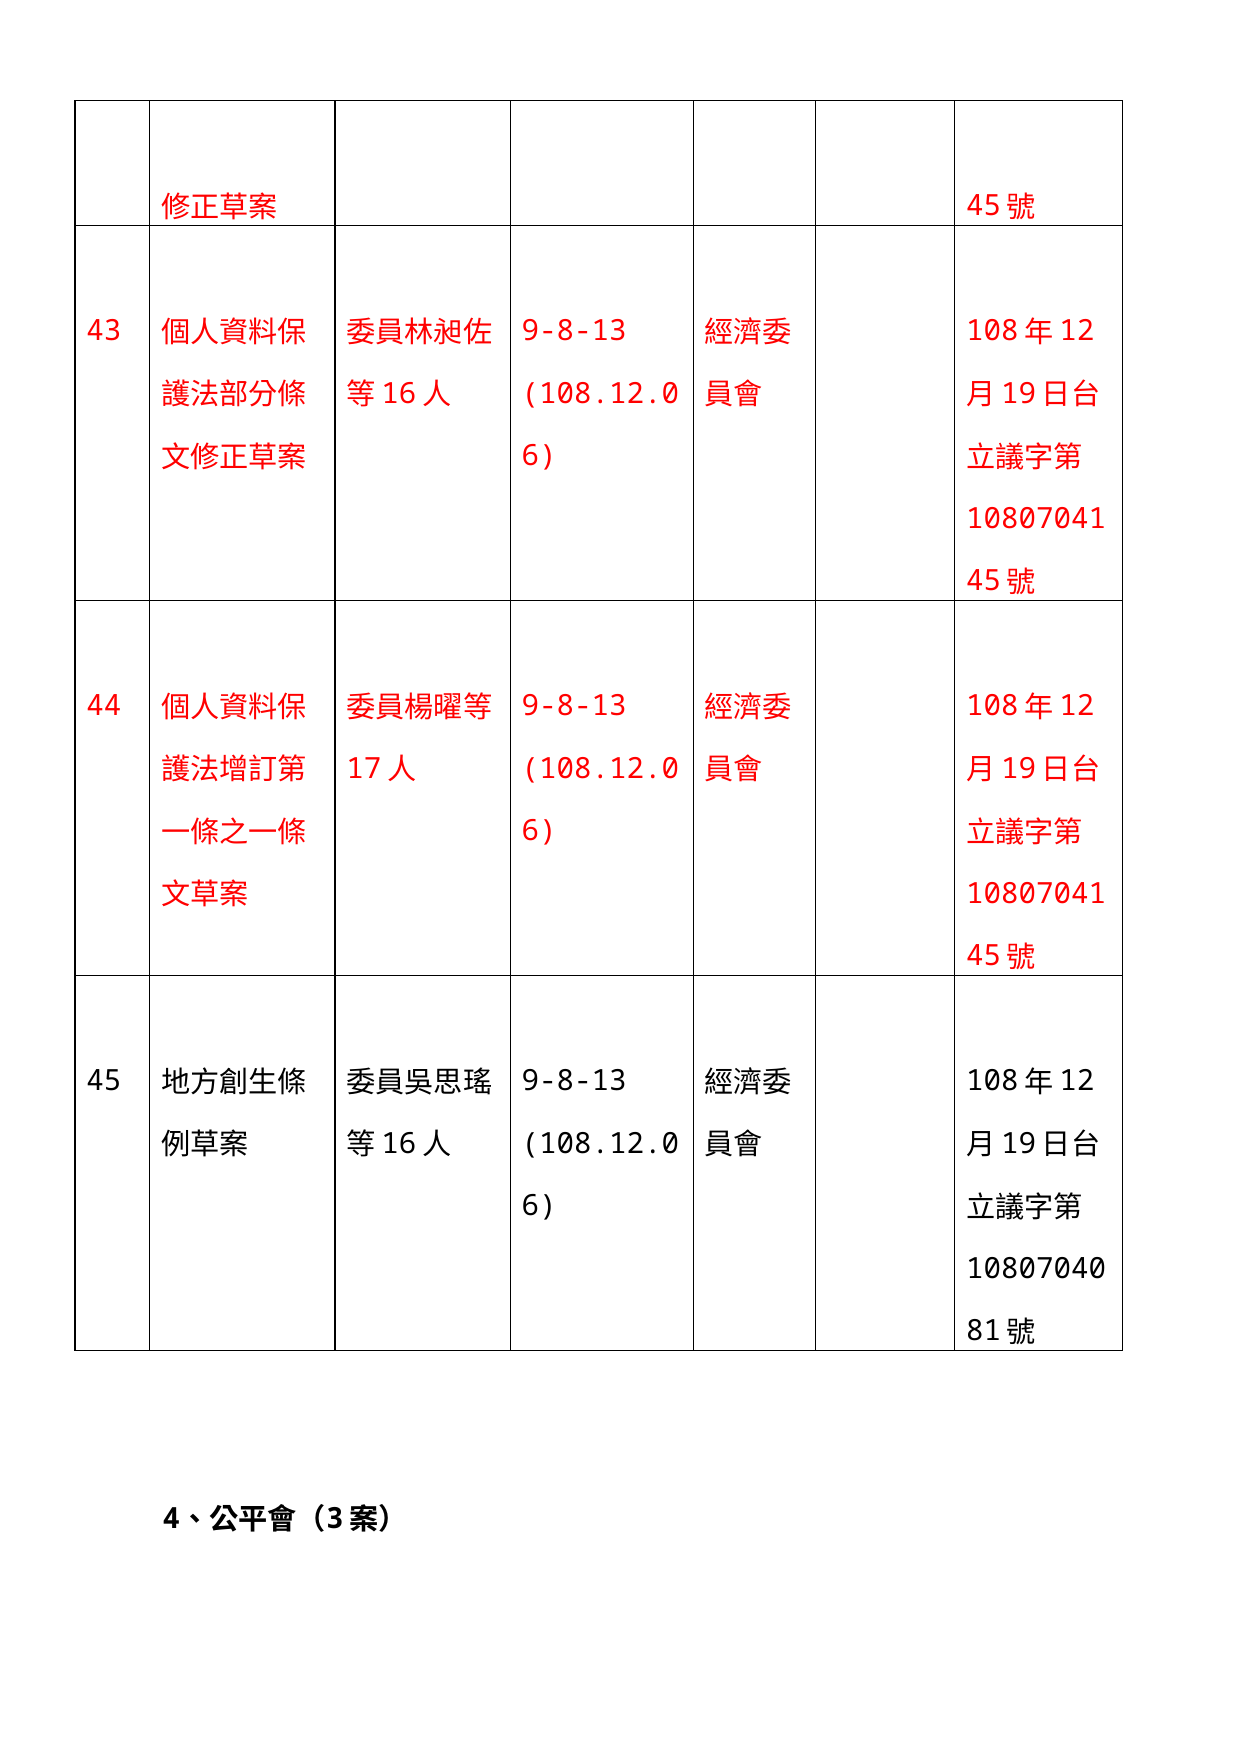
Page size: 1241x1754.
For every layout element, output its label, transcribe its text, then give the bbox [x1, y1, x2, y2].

table_cell 經濟委員會 [694, 226, 815, 600]
table_cell 委員吳思瑤等16人 [336, 976, 510, 1350]
table_cell [336, 101, 510, 225]
table_cell 9-8-13 (108.12.06) [511, 976, 693, 1350]
table_cell 經濟委員會 [694, 976, 815, 1350]
table_cell 委員楊曜等17人 [336, 601, 510, 975]
table_cell [816, 226, 954, 600]
table_cell [816, 101, 954, 225]
table_cell 108年12月19日台立議字第1080704081號 [955, 976, 1122, 1350]
table_cell [76, 101, 149, 225]
table_cell 個人資料保護法部分條文修正草案 [150, 226, 334, 600]
table_cell 45號 [955, 101, 1122, 225]
table_cell [816, 601, 954, 975]
table_cell 108年12月19日台立議字第1080704145號 [955, 601, 1122, 975]
table_cell 9-8-13 (108.12.06) [511, 226, 693, 600]
table_cell [511, 101, 693, 225]
table_cell 修正草案 [150, 101, 334, 225]
table_cell 9-8-13 (108.12.06) [511, 601, 693, 975]
table_cell [816, 976, 954, 1350]
text 4、公平會（3案） [75, 1475, 1165, 1538]
table_cell 個人資料保護法增訂第一條之一條文草案 [150, 601, 334, 975]
table_cell 45 [76, 976, 149, 1350]
table_cell 委員林昶佐等16人 [336, 226, 510, 600]
table_cell [694, 101, 815, 225]
table_cell 經濟委員會 [694, 601, 815, 975]
table_cell 108年12月19日台立議字第1080704145號 [955, 226, 1122, 600]
table_cell 44 [76, 601, 149, 975]
table_cell 43 [76, 226, 149, 600]
table_cell 地方創生條例草案 [150, 976, 334, 1350]
